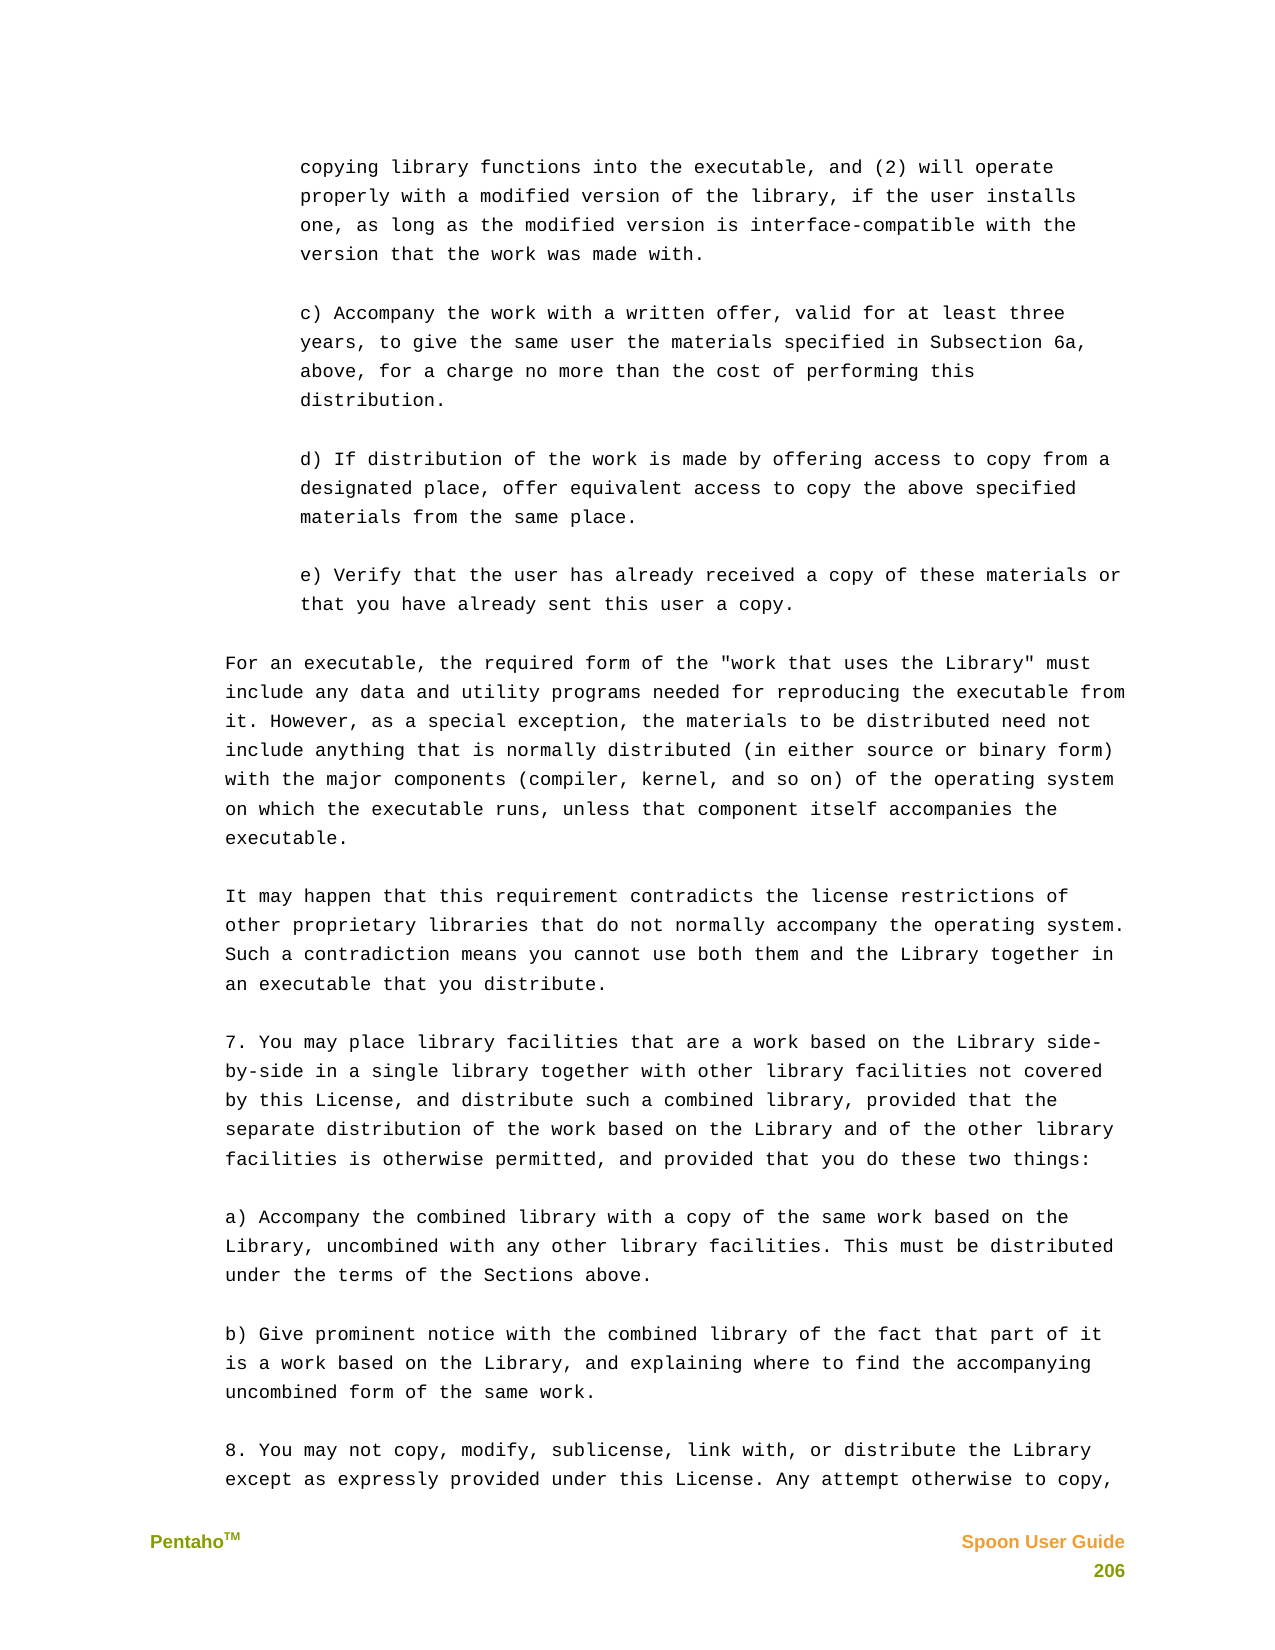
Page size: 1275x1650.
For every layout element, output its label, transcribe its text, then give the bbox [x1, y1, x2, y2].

text It may happen that this requirement contradicts the license restrictions of other proprietary libraries that do not normally accompany the operating system. Such a contradiction means you cannot use both them and the Library together in an executable that you distribute. [225, 879, 1125, 996]
text copying library functions into the executable, and (2) will operate properly with a modified version of the library, if the user installs one, as long as the modified version is interface-compatible with the version that the work was made with. [300, 150, 1125, 267]
text a) Accompany the combined library with a copy of the same work based on the Library, uncombined with any other library facilities. This must be distributed under the terms of the Sections above. [225, 1200, 1125, 1287]
text 8. You may not copy, modify, sublicense, link with, or distribute the Library except as expressly provided under this License. Any attempt otherwise to copy, [225, 1433, 1125, 1492]
text c) Accompany the work with a written offer, valid for at least three years, to give the same user the materials specified in Subsection 6a, above, for a charge no more than the cost of performing this distribution. [300, 296, 1125, 412]
text For an executable, the required form of the "work that uses the Library" must include any data and utility programs needed for reproducing the executable from it. However, as a special exception, the materials to be distributed need not include anything that is normally distributed (in either source or binary form) with the major components (compiler, kernel, and so on) of the operating system on which the executable runs, unless that component itself accompanies the executable. [225, 646, 1125, 850]
text e) Verify that the user has already received a copy of these materials or that you have already sent this user a copy. [300, 558, 1125, 617]
text b) Give prominent notice with the combined library of the fact that part of it is a work based on the Library, and explaining where to find the accompanying uncombined form of the same work. [225, 1317, 1125, 1404]
text 7. You may place library facilities that are a work based on the Library side-by-side in a single library together with other library facilities not covered by this License, and distribute such a combined library, provided that the separate distribution of the work based on the Library and of the other library facilities is otherwise permitted, and provided that you do these two things: [225, 1025, 1125, 1171]
text d) If distribution of the work is made by offering access to copy from a designated place, offer equivalent access to copy the above specified materials from the same place. [300, 442, 1125, 529]
